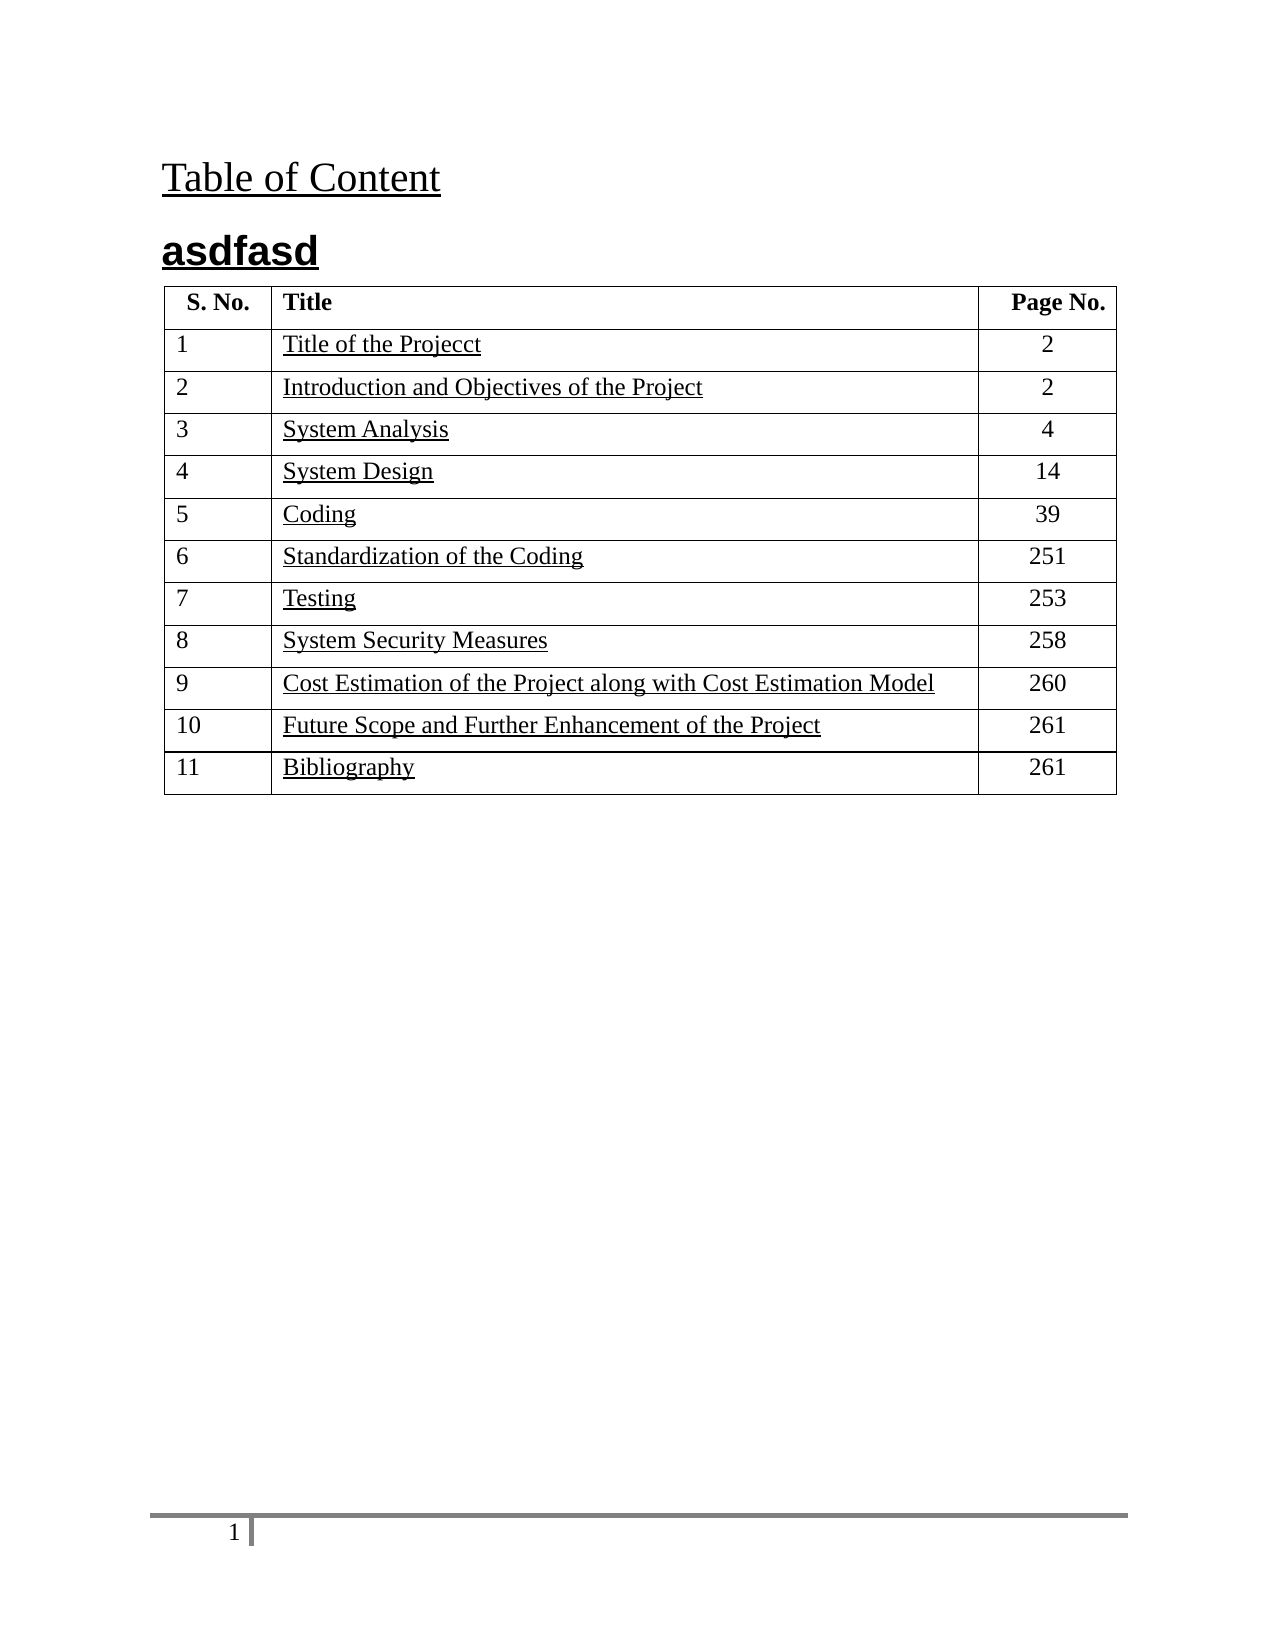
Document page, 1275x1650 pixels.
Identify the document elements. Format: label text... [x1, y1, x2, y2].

table_cell 7 [165, 583, 271, 624]
table_cell 5 [165, 499, 271, 540]
table_cell 3 [165, 414, 271, 455]
table_cell Coding [272, 499, 978, 540]
table_header S. No. [165, 287, 271, 328]
table_cell Introduction and Objectives of the Project [272, 372, 978, 413]
table_cell 1 [165, 330, 271, 371]
table_cell 9 [165, 668, 271, 709]
table_cell Standardization of the Coding [272, 541, 978, 582]
table_cell Cost Estimation of the Project along with Cost Estimation Model [272, 668, 978, 709]
table_cell 6 [165, 541, 271, 582]
table_cell 261 [979, 753, 1116, 794]
table_cell 260 [979, 668, 1116, 709]
table_cell 4 [979, 414, 1116, 455]
table_cell System Analysis [272, 414, 978, 455]
table_cell Future Scope and Further Enhancement of the Project [272, 710, 978, 751]
table_cell Testing [272, 583, 978, 624]
table_cell 2 [165, 372, 271, 413]
table_cell 251 [979, 541, 1116, 582]
table_header Title [272, 287, 978, 328]
text Table of Content [161, 153, 1117, 201]
table_cell 2 [979, 330, 1116, 371]
table_cell System Security Measures [272, 626, 978, 667]
table_cell 253 [979, 583, 1116, 624]
table_cell 8 [165, 626, 271, 667]
table_cell Title of the Projecct [272, 330, 978, 371]
table_cell 11 [165, 753, 271, 794]
table_cell 10 [165, 710, 271, 751]
table_cell Bibliography [272, 753, 978, 794]
table_cell 258 [979, 626, 1116, 667]
table_cell 2 [979, 372, 1116, 413]
table_header Page No. [979, 287, 1116, 328]
table_cell System Design [272, 456, 978, 498]
subtitle asdfasd [161, 226, 1117, 274]
table_cell 4 [165, 456, 271, 498]
table_cell 261 [979, 710, 1116, 751]
table_cell 14 [979, 456, 1116, 498]
table_cell 39 [979, 499, 1116, 540]
